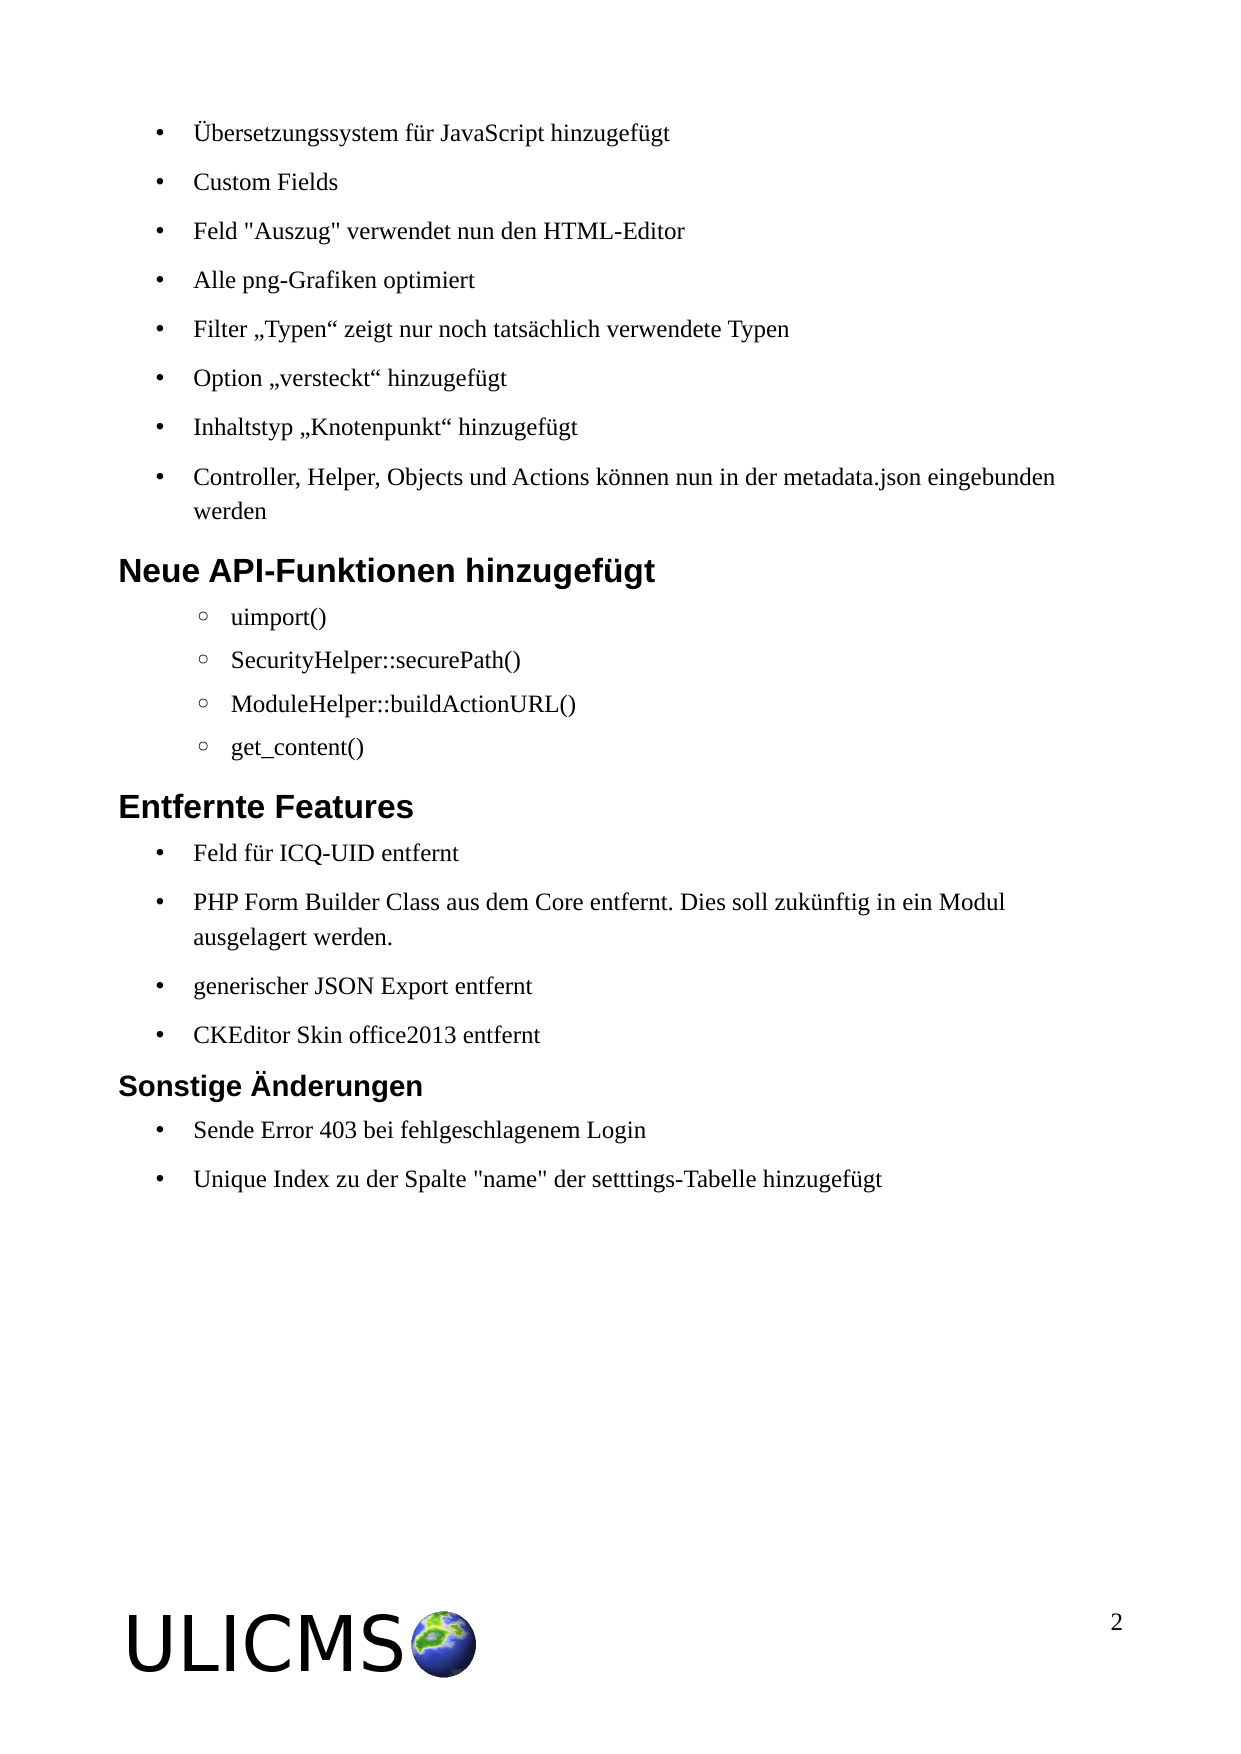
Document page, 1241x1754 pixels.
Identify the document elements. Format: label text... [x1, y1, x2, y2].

list Filter „Typen“ zeigt nur noch tatsächlich verwendete Typen [156, 314, 1123, 343]
list Feld für ICQ-UID entfernt [156, 838, 1123, 867]
picture [118, 1607, 479, 1681]
list Controller, Helper, Objects und Actions können nun in der metadata.json eingebunden werden [156, 462, 1123, 525]
list Übersetzungssystem für JavaScript hinzugefügt [156, 118, 1123, 147]
list ModuleHelper::buildActionURL() [193, 689, 1123, 717]
subtitle Sonstige Änderungen [118, 1069, 1123, 1103]
list Custom Fields [156, 167, 1123, 196]
list uimport() [193, 602, 1123, 631]
list Option „versteckt“ hinzugefügt [156, 363, 1123, 392]
list SecurityHelper::securePath() [193, 646, 1123, 674]
list PHP Form Builder Class aus dem Core entfernt. Dies soll zukünftig in ein Modul ausgelagert werden. [156, 887, 1123, 951]
list generischer JSON Export entfernt [156, 971, 1123, 1000]
list Sende Error 403 bei fehlgeschlagenem Login [156, 1115, 1123, 1144]
list get_content() [193, 732, 1123, 761]
list Unique Index zu der Spalte "name" der setttings-Tabelle hinzugefügt [156, 1164, 1123, 1193]
list Inhaltstyp „Knotenpunkt“ hinzugefügt [156, 412, 1123, 441]
list CKEditor Skin office2013 entfernt [156, 1020, 1123, 1049]
subtitle Entfernte Features [118, 787, 1123, 826]
list Feld "Auszug" verwendet nun den HTML-Editor [156, 216, 1123, 245]
list Alle png-Grafiken optimiert [156, 265, 1123, 294]
subtitle Neue API-Funktionen hinzugefügt [118, 551, 1123, 590]
